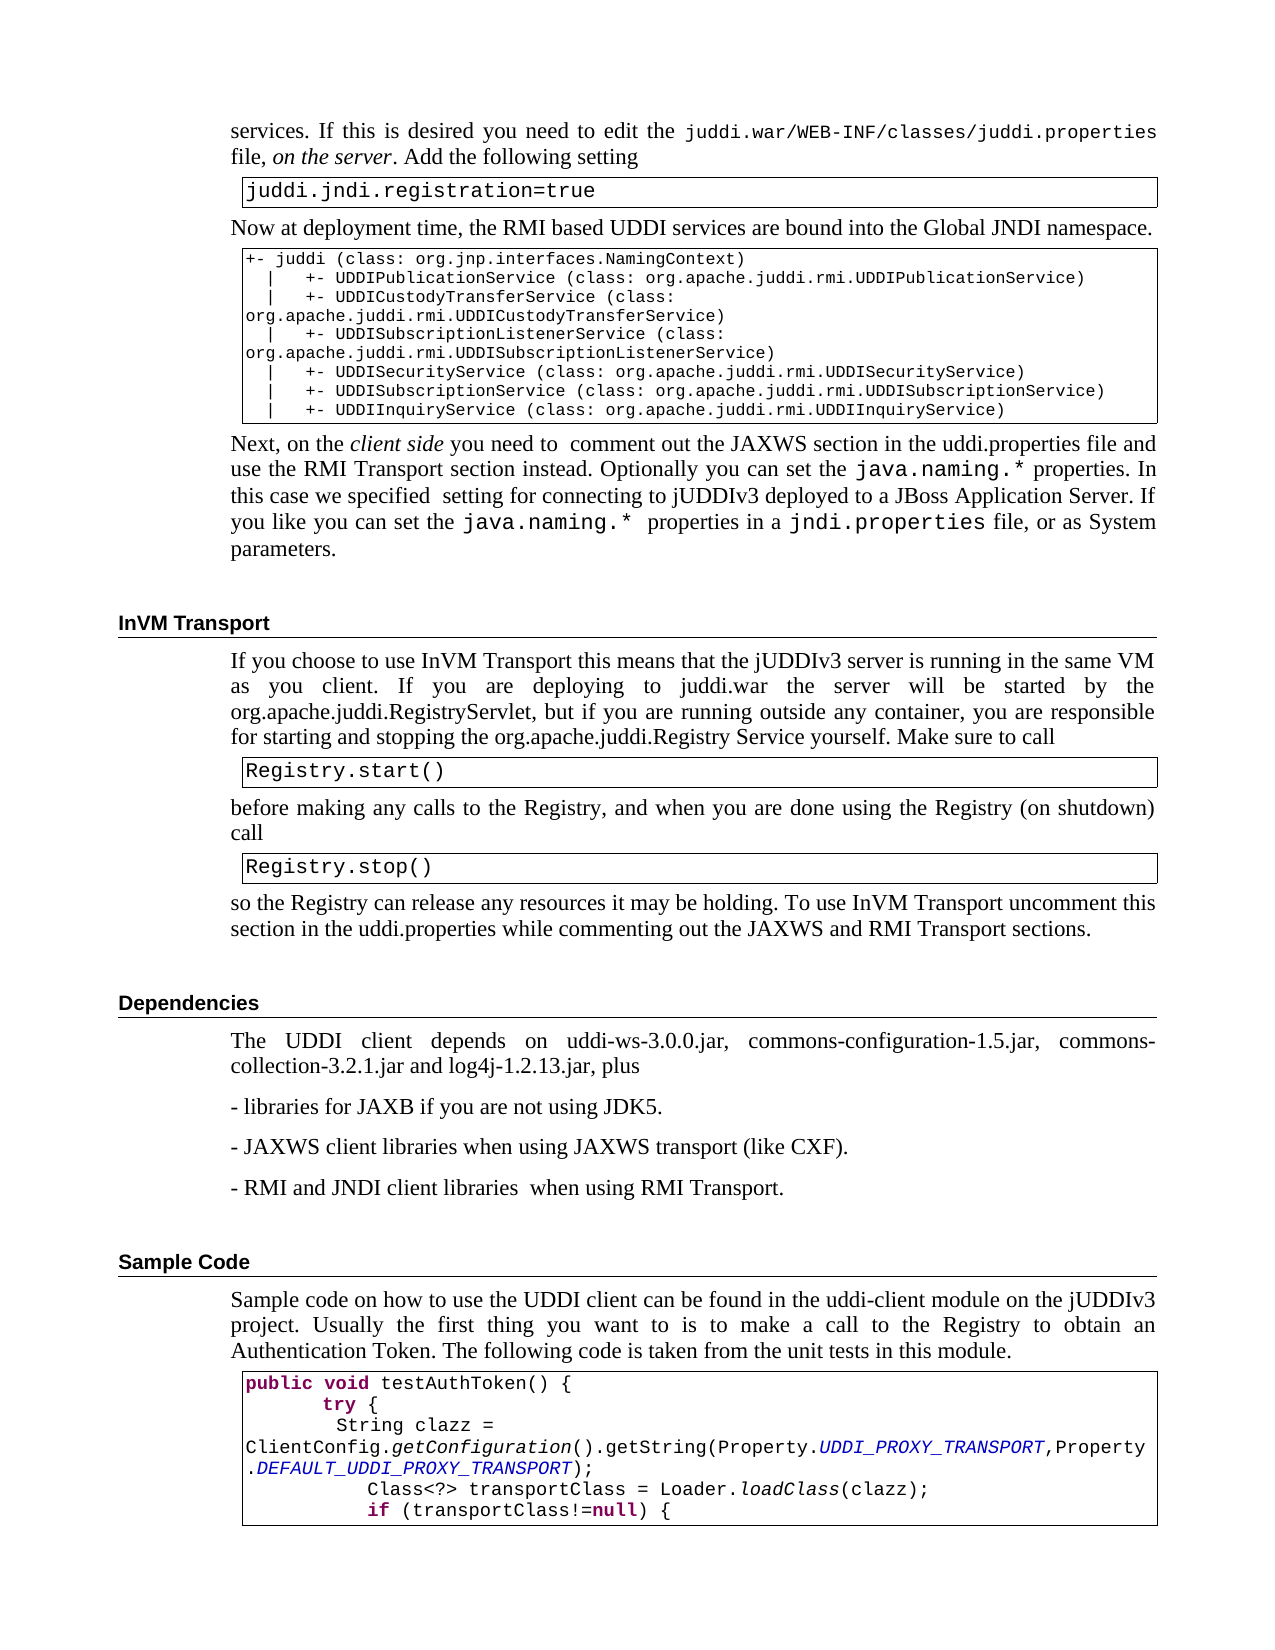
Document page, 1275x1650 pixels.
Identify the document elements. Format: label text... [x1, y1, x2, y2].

text before making any calls to the Registry, and when you are done using the Registry (on shutdown) call [230, 794, 1157, 845]
text if (transportClass!=null) { [243, 1498, 1157, 1525]
text If you choose to use InVM Transport this means that the jUDDIv3 server is running in the same VM as you client. If you are deploying to juddi.war the server will be started by the org.apache.juddi.RegistryServlet, but if you are running outside any container, you are responsible for starting and stopping the org.apache.juddi.Registry Service yourself. Make sure to call [230, 648, 1157, 749]
text | +- UDDICustodyTransferService (class: org.apache.juddi.rmi.UDDICustodyTransferService) [243, 285, 1157, 323]
text try { [243, 1392, 1157, 1413]
text Registry.stop() [243, 854, 1157, 883]
subtitle Dependencies [118, 992, 1157, 1017]
text Registry.start() [243, 758, 1157, 787]
text services. If this is desired you need to edit the juddi.war/WEB-INF/classes/juddi.properties file, on the server. Add the following setting [230, 118, 1157, 169]
text +- juddi (class: org.jnp.interfaces.NamingContext) [243, 249, 1157, 266]
subtitle InVM Transport [118, 612, 1157, 637]
text The UDDI client depends on uddi-ws-3.0.0.jar, commons-configuration-1.5.jar, commons-collection-3.2.1.jar and log4j-1.2.13.jar, plus [230, 1028, 1157, 1079]
text so the Registry can release any resources it may be holding. To use InVM Transport uncomment this section in the uddi.properties while commenting out the JAXWS and RMI Transport sections. [230, 890, 1157, 941]
text | +- UDDISubscriptionListenerService (class: org.apache.juddi.rmi.UDDISubscriptionListenerService) [243, 323, 1157, 361]
text Next, on the client side you need to comment out the JAXWS section in the uddi.properties file and use the RMI Transport section instead. Optionally you can set the java.naming.* properties. In this case we specified setting for connecting to jUDDIv3 deployed to a JBoss Application Server. If you like you can set the java.naming.* properties in a jndi.properties file, or as System parameters. [230, 431, 1157, 561]
text | +- UDDIInquiryService (class: org.apache.juddi.rmi.UDDIInquiryService) [243, 398, 1157, 423]
text String clazz = ClientConfig.getConfiguration().getString(Property.UDDI_PROXY_TRANSPORT,Property.DEFAULT_UDDI_PROXY_TRANSPORT); [243, 1413, 1157, 1477]
text | +- UDDISecurityService (class: org.apache.juddi.rmi.UDDISecurityService) [243, 361, 1157, 379]
text public void testAuthToken() { [243, 1372, 1157, 1392]
text - RMI and JNDI client libraries when using RMI Transport. [230, 1174, 1157, 1200]
text juddi.jndi.registration=true [243, 178, 1157, 207]
text Class<?> transportClass = Loader.loadClass(clazz); [243, 1477, 1157, 1498]
subtitle Sample Code [118, 1251, 1157, 1276]
text | +- UDDIPublicationService (class: org.apache.juddi.rmi.UDDIPublicationService) [243, 266, 1157, 285]
text - libraries for JAXB if you are not using JDK5. [230, 1094, 1157, 1119]
text | +- UDDISubscriptionService (class: org.apache.juddi.rmi.UDDISubscriptionService) [243, 379, 1157, 398]
text Now at deployment time, the RMI based UDDI services are bound into the Global JNDI namespace. [230, 214, 1157, 240]
text Sample code on how to use the UDDI client can be found in the uddi-client module on the jUDDIv3 project. Usually the first thing you want to is to make a call to the Registry to obtain an Authentication Token. The following code is taken from the unit tests in this module. [230, 1287, 1157, 1363]
text - JAXWS client libraries when using JAXWS transport (like CXF). [230, 1134, 1157, 1159]
